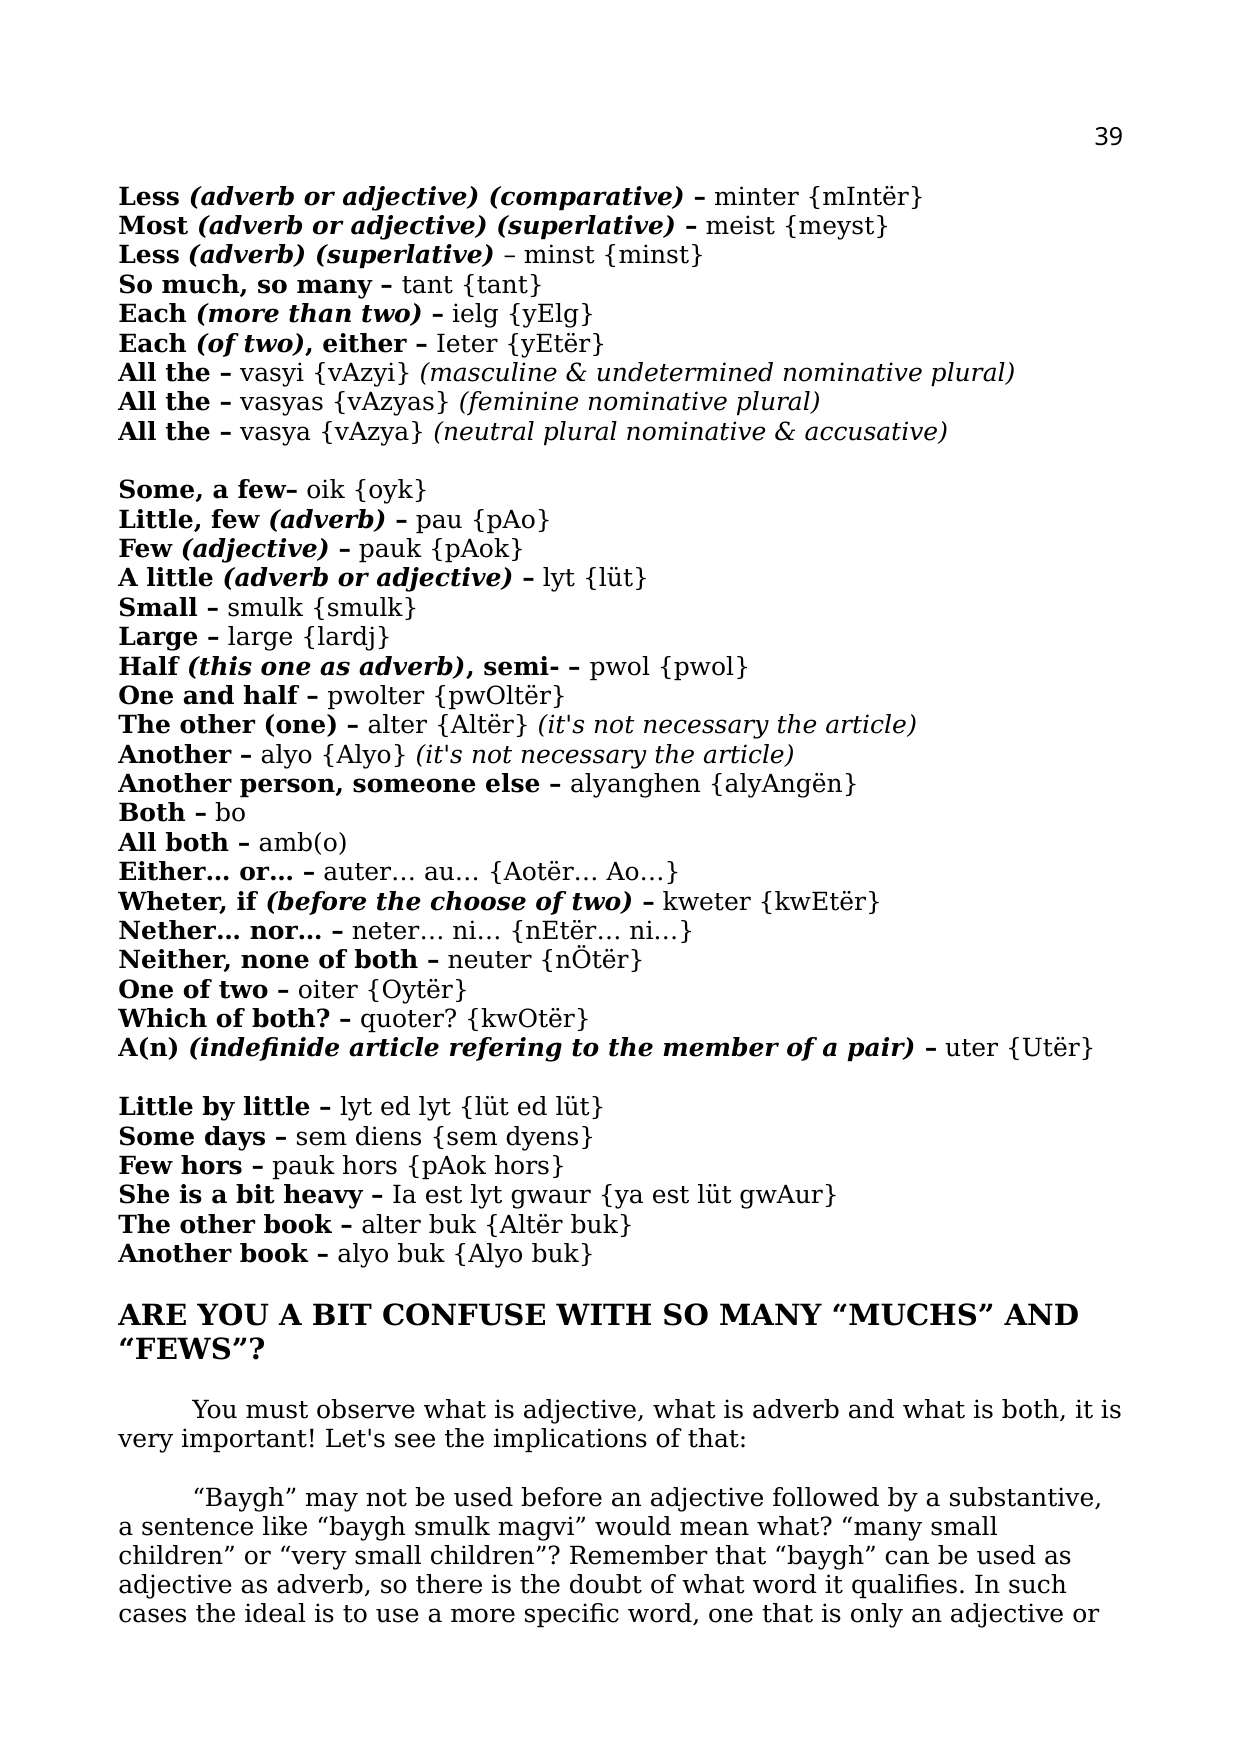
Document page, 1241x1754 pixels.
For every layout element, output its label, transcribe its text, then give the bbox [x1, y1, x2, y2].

text All both – amb(o) [118, 828, 1123, 857]
subtitle ARE YOU A BIT CONFUSE WITH SO MANY “MUCHS” AND “FEWS”? [118, 1297, 1123, 1366]
text Little, few (adverb) – pau {pAo} [118, 504, 1123, 534]
text All the – vasyi {vAzyi} (masculine & undetermined nominative plural) [118, 358, 1123, 387]
text You must observe what is adjective, what is adverb and what is both, it is very important! Let's see the implications of that: [118, 1395, 1123, 1453]
text Few hors – pauk hors {pAok hors} [118, 1151, 1123, 1180]
text Large – large {lardj} [118, 622, 1123, 651]
text Some days – sem diens {sem dyens} [118, 1121, 1123, 1151]
text Half (this one as adverb), semi- – pwol {pwol} [118, 651, 1123, 681]
text Little by little – lyt ed lyt {lüt ed lüt} [118, 1092, 1123, 1121]
text She is a bit heavy – Ia est lyt gwaur {ya est lüt gwAur} [118, 1180, 1123, 1209]
text “Baygh” may not be used before an adjective followed by a substantive, a sentence like “baygh smulk magvi” would mean what? “many small children” or “very small children”? Remember that “baygh” can be used as adjective as adverb, so there is the doubt of what word it qualifies. In such cases the ideal is to use a more specific word, one that is only an adjective or [118, 1483, 1123, 1628]
text A(n) (indefinide article refering to the member of a pair) – uter {Utër} [118, 1033, 1123, 1063]
text One and half – pwolter {pwOltër} [118, 681, 1123, 710]
text Nether… nor… – neter… ni… {nEtër… ni…} [118, 916, 1123, 945]
text So much, so many – tant {tant} [118, 270, 1123, 299]
text The other (one) – alter {Altër} (it's not necessary the article) [118, 710, 1123, 739]
text Another – alyo {Alyo} (it's not necessary the article) [118, 739, 1123, 769]
text Another person, someone else – alyanghen {alyAngën} [118, 769, 1123, 798]
text Wheter, if (before the choose of two) – kweter {kwEtër} [118, 886, 1123, 916]
text Small – smulk {smulk} [118, 593, 1123, 622]
text Less (adverb or adjective) (comparative) – minter {mIntër} [118, 182, 1123, 211]
text Each (of two), either – Ieter {yEtër} [118, 328, 1123, 358]
text Neither, none of both – neuter {nÖtër} [118, 945, 1123, 974]
text All the – vasya {vAzya} (neutral plural nominative & accusative) [118, 417, 1123, 446]
text Some, a few– oik {oyk} [118, 475, 1123, 504]
text Few (adjective) – pauk {pAok} [118, 534, 1123, 563]
text Both – bo [118, 798, 1123, 828]
text Less (adverb) (superlative) – minst {minst} [118, 240, 1123, 270]
text Most (adverb or adjective) (superlative) – meist {meyst} [118, 211, 1123, 240]
text One of two – oiter {Oytër} [118, 974, 1123, 1004]
text Another book – alyo buk {Alyo buk} [118, 1239, 1123, 1268]
text The other book – alter buk {Altër buk} [118, 1209, 1123, 1239]
text Each (more than two) – ielg {yElg} [118, 299, 1123, 328]
text All the – vasyas {vAzyas} (feminine nominative plural) [118, 387, 1123, 417]
text A little (adverb or adjective) – lyt {lüt} [118, 563, 1123, 593]
text Which of both? – quoter? {kwOtër} [118, 1004, 1123, 1033]
text Either… or… – auter… au… {Aotër… Ao…} [118, 857, 1123, 886]
